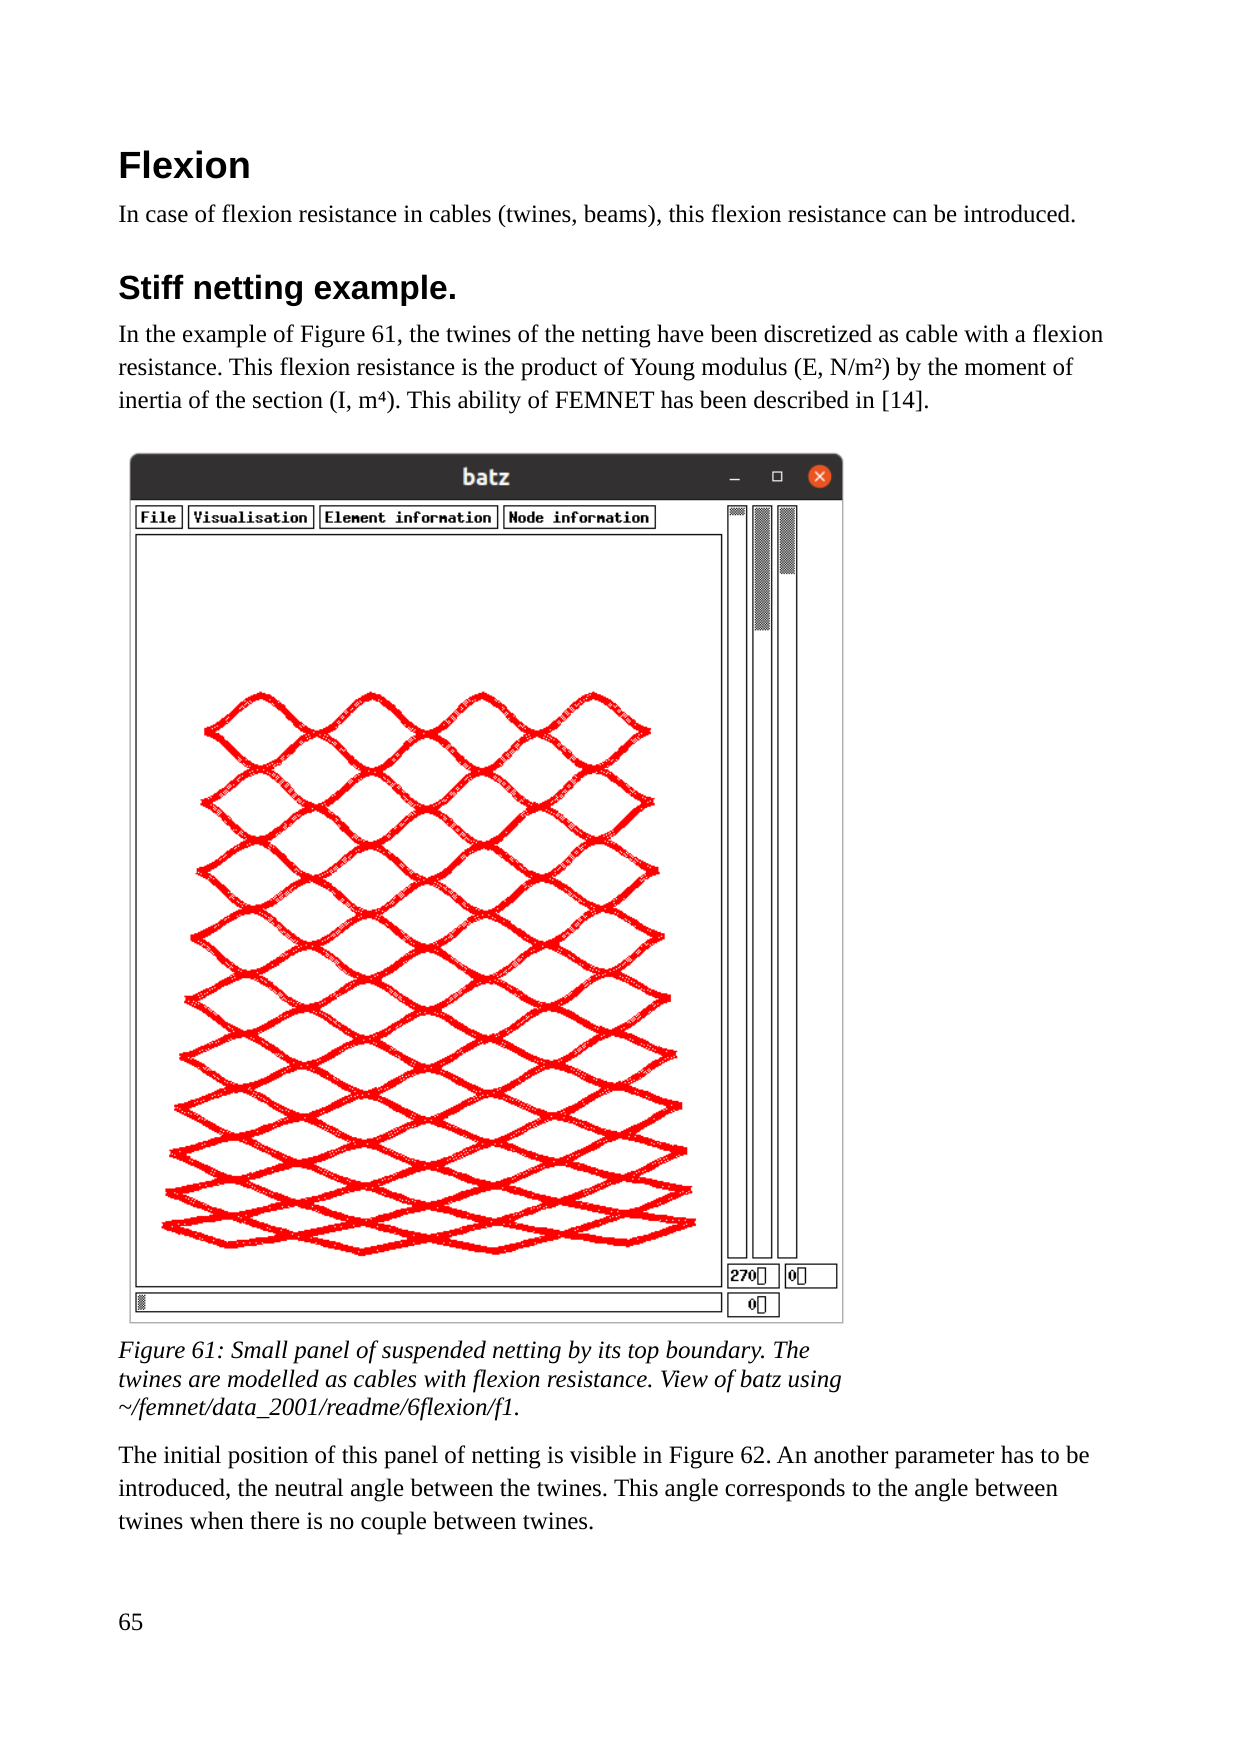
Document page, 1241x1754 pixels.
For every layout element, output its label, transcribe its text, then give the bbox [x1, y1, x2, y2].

picture [118, 445, 855, 1335]
text The initial position of this panel of netting is visible in Figure 62. An another parameter has to be introduced, the neutral angle between the twines. This angle corresponds to the angle between twines when there is no couple between twines. [118, 1440, 1122, 1535]
subtitle Flexion [118, 143, 1122, 187]
text In the example of Figure 61, the twines of the netting have been discretized as cable with a flexion resistance. This flexion resistance is the product of Young modulus (E, N/m²) by the moment of inertia of the section (I, m⁴). This ability of FEMNET has been described in [14]. [118, 319, 1122, 414]
subtitle Stiff netting example. [118, 268, 1122, 306]
text In case of flexion resistance in cables (twines, beams), this flexion resistance can be introduced. [118, 199, 1122, 228]
text Figure 61: Small panel of suspended netting by its top boundary. The twines are modelled as cables with flexion resistance. View of batz using ~/femnet/data_2001/readme/6flexion/f1. [118, 1335, 854, 1421]
